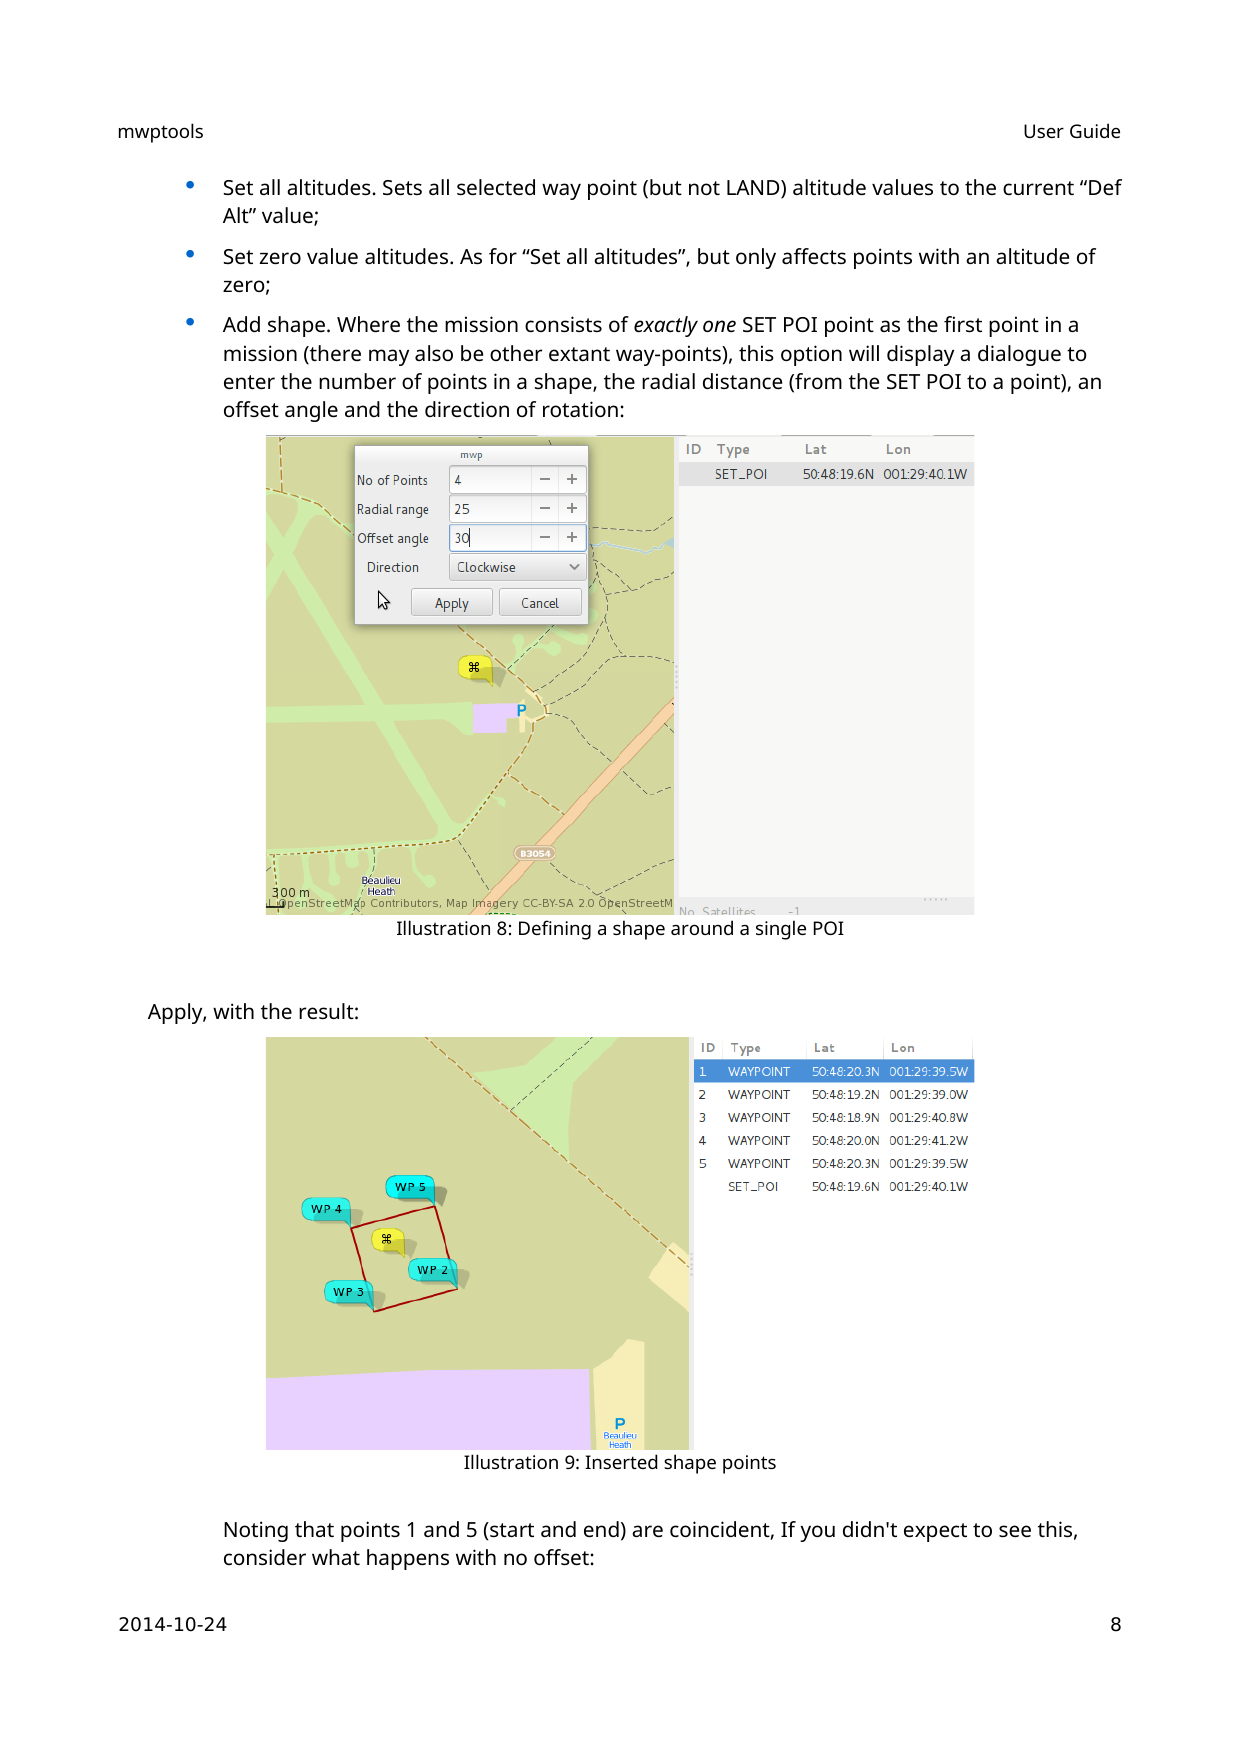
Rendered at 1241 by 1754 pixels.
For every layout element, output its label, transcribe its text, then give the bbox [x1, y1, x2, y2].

text Illustration 9: Inserted shape points [266, 1450, 974, 1475]
list Set zero value altitudes. As for “Set all altitudes”, but only affects points with an altitude of zero; [185, 242, 1122, 298]
text Apply, with the result: [148, 997, 1122, 1026]
text Noting that points 1 and 5 (start and end) are coincident, If you didn't expect to see this, consider what happens with no offset: [223, 1515, 1122, 1572]
text Illustration 8: Defining a shape around a single POI [266, 915, 974, 940]
list Add shape. Where the mission consists of exactly one SET POI point as the first point in a mission (there may also be other extant way-points), this option will display a dialogue to enter the number of points in a shape, the radial distance (from the SET POI to a point), an offset angle and the direction of rotation: [185, 310, 1122, 424]
list Set all altitudes. Sets all selected way point (but not LAND) altitude values to the current “Def Alt” value; [185, 173, 1122, 230]
picture [265, 1037, 975, 1450]
picture [265, 435, 975, 915]
